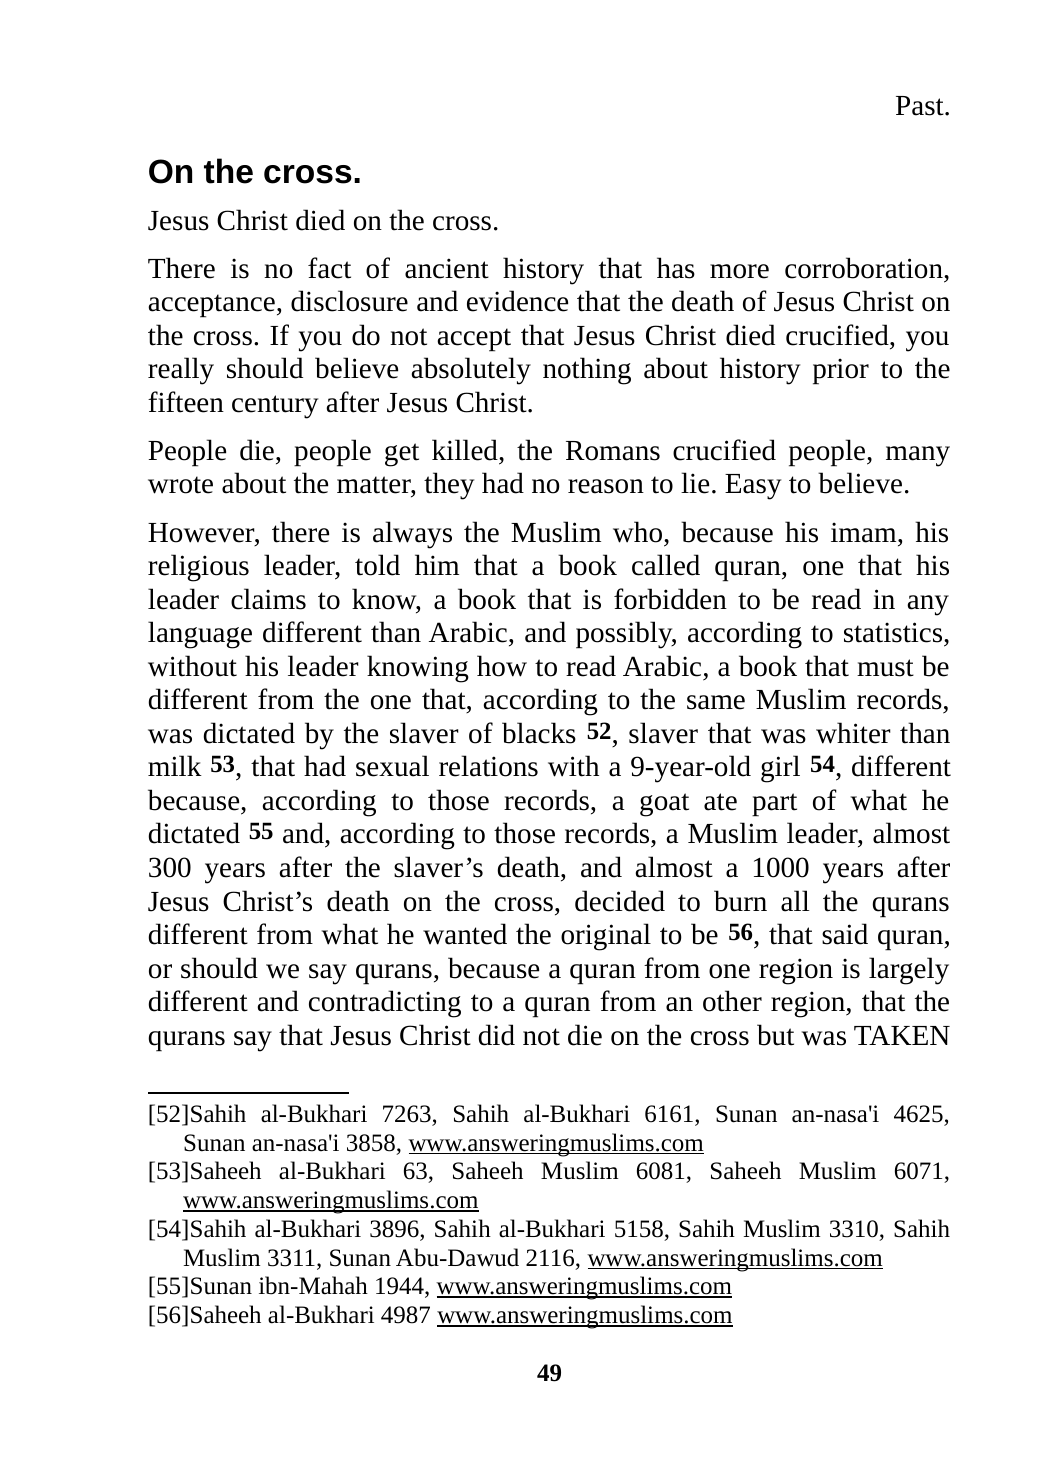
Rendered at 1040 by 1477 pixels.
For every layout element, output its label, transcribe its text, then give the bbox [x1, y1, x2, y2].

text People die, people get killed, the Romans crucified people, many wrote about the matter, they had no reason to lie. Easy to believe. [148, 433, 951, 500]
text However, there is always the Muslim who, because his imam, his religious leader, told him that a book called quran, one that his leader claims to know, a book that is forbidden to be read in any language different than Arabic, and possibly, according to statistics, without his leader knowing how to read Arabic, a book that must be different from the one that, according to the same Muslim records, was dictated by the slaver of blacks , slaver that was whiter than milk , that had sexual relations with a 9-year-old girl , different because, according to those records, a goat ate part of what he dictated and, according to those records, a Muslim leader, almost 300 years after the slaver’s death, and almost a 1000 years after Jesus Christ’s death on the cross, decided to burn all the qurans different from what he wanted the original to be , that said quran, or should we say qurans, because a quran from one region is largely different and contradicting to a quran from an other region, that the qurans say that Jesus Christ did not die on the cross but was TAKEN [148, 515, 951, 1051]
text Sunan ibn-Mahah 1944, www.answeringmuslims.com [148, 1271, 951, 1300]
text There is no fact of ancient history that has more corroboration, acceptance, disclosure and evidence that the death of Jesus Christ on the cross. If you do not accept that Jesus Christ died crucified, you really should believe absolutely nothing about history prior to the fifteen century after Jesus Christ. [148, 251, 951, 418]
text Jesus Christ died on the cross. [148, 203, 951, 236]
text Sahih al-Bukhari 7263, Sahih al-Bukhari 6161, Sunan an-nasa'i 4625, Sunan an-nasa'i 3858, www.answeringmuslims.com [148, 1099, 951, 1156]
subtitle On the cross. [148, 152, 951, 190]
text Sahih al-Bukhari 3896, Sahih al-Bukhari 5158, Sahih Muslim 3310, Sahih Muslim 3311, Sunan Abu-Dawud 2116, www.answeringmuslims.com [148, 1214, 951, 1271]
text Saheeh al-Bukhari 63, Saheeh Muslim 6081, Saheeh Muslim 6071, www.answeringmuslims.com [148, 1156, 951, 1214]
text Saheeh al-Bukhari 4987 www.answeringmuslims.com [148, 1300, 951, 1329]
